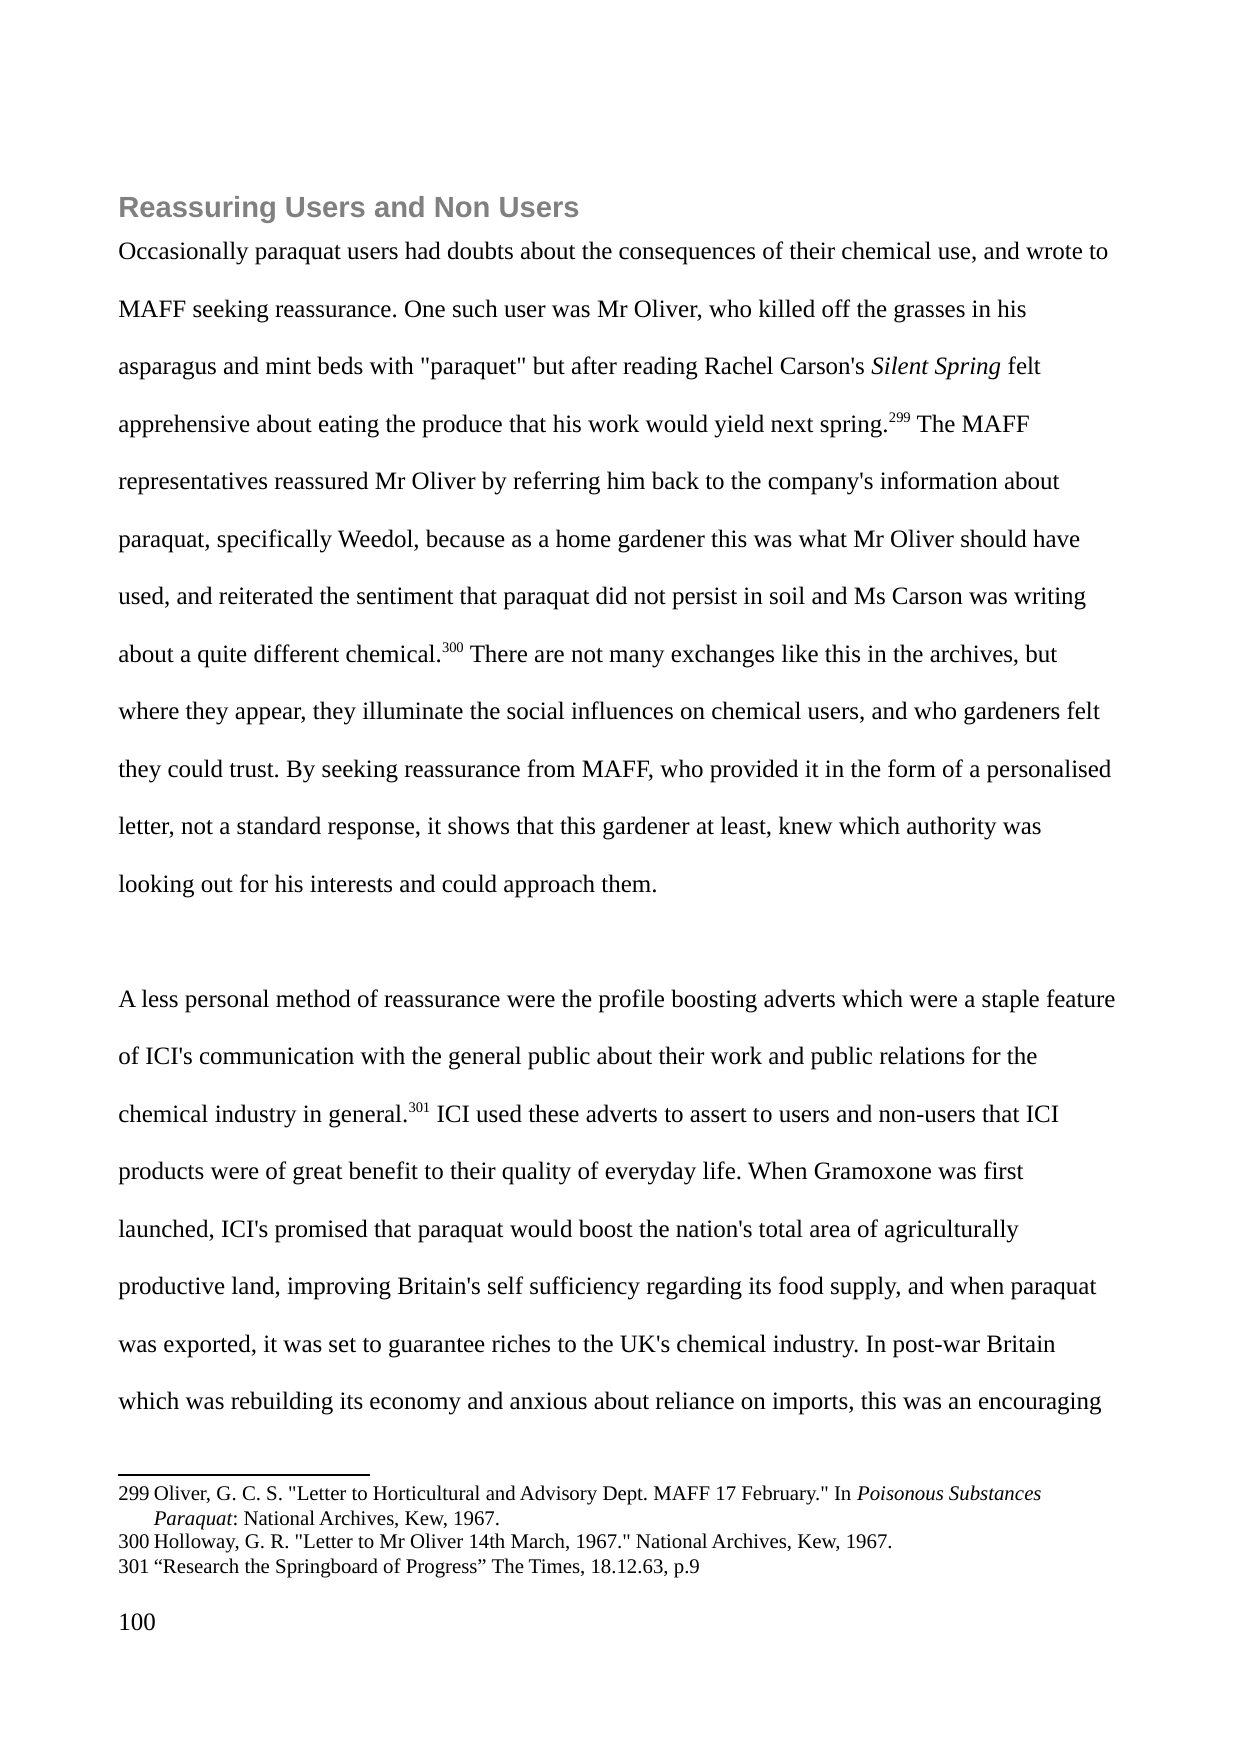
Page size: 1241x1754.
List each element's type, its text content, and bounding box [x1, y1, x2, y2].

text Oliver, G. C. S. "Letter to Horticultural and Advisory Dept. MAFF 17 February." In Poisonous Substances Paraquat: National Archives, Kew, 1967. [118, 1481, 1122, 1529]
subtitle Reassuring Users and Non Users [118, 190, 1122, 224]
text “Research the Springboard of Progress” The Times, 18.12.63, p.9 [118, 1553, 1122, 1578]
text A less personal method of reassurance were the profile boosting adverts which were a staple feature of ICI's communication with the general public about their work and public relations for the chemical industry in general. ICI used these adverts to assert to users and non-users that ICI products were of great benefit to their quality of everyday life. When Gramoxone was first launched, ICI's promised that paraquat would boost the nation's total area of agriculturally productive land, improving Britain's self sufficiency regarding its food supply, and when paraquat was exported, it was set to guarantee riches to the UK's chemical industry. In post-war Britain which was rebuilding its economy and anxious about reliance on imports, this was an encouraging [118, 984, 1122, 1415]
text Holloway, G. R. "Letter to Mr Oliver 14th March, 1967." National Archives, Kew, 1967. [118, 1529, 1122, 1553]
text Occasionally paraquat users had doubts about the consequences of their chemical use, and wrote to MAFF seeking reassurance. One such user was Mr Oliver, who killed off the grasses in his asparagus and mint beds with "paraquet" but after reading Rachel Carson's Silent Spring felt apprehensive about eating the produce that his work would yield next spring. The MAFF representatives reassured Mr Oliver by referring him back to the company's information about paraquat, specifically Weedol, because as a home gardener this was what Mr Oliver should have used, and reiterated the sentiment that paraquat did not persist in soil and Ms Carson was writing about a quite different chemical. There are not many exchanges like this in the archives, but where they appear, they illuminate the social influences on chemical users, and who gardeners felt they could trust. By seeking reassurance from MAFF, who provided it in the form of a personalised letter, not a standard response, it shows that this gardener at least, knew which authority was looking out for his interests and could approach them. [118, 236, 1122, 897]
